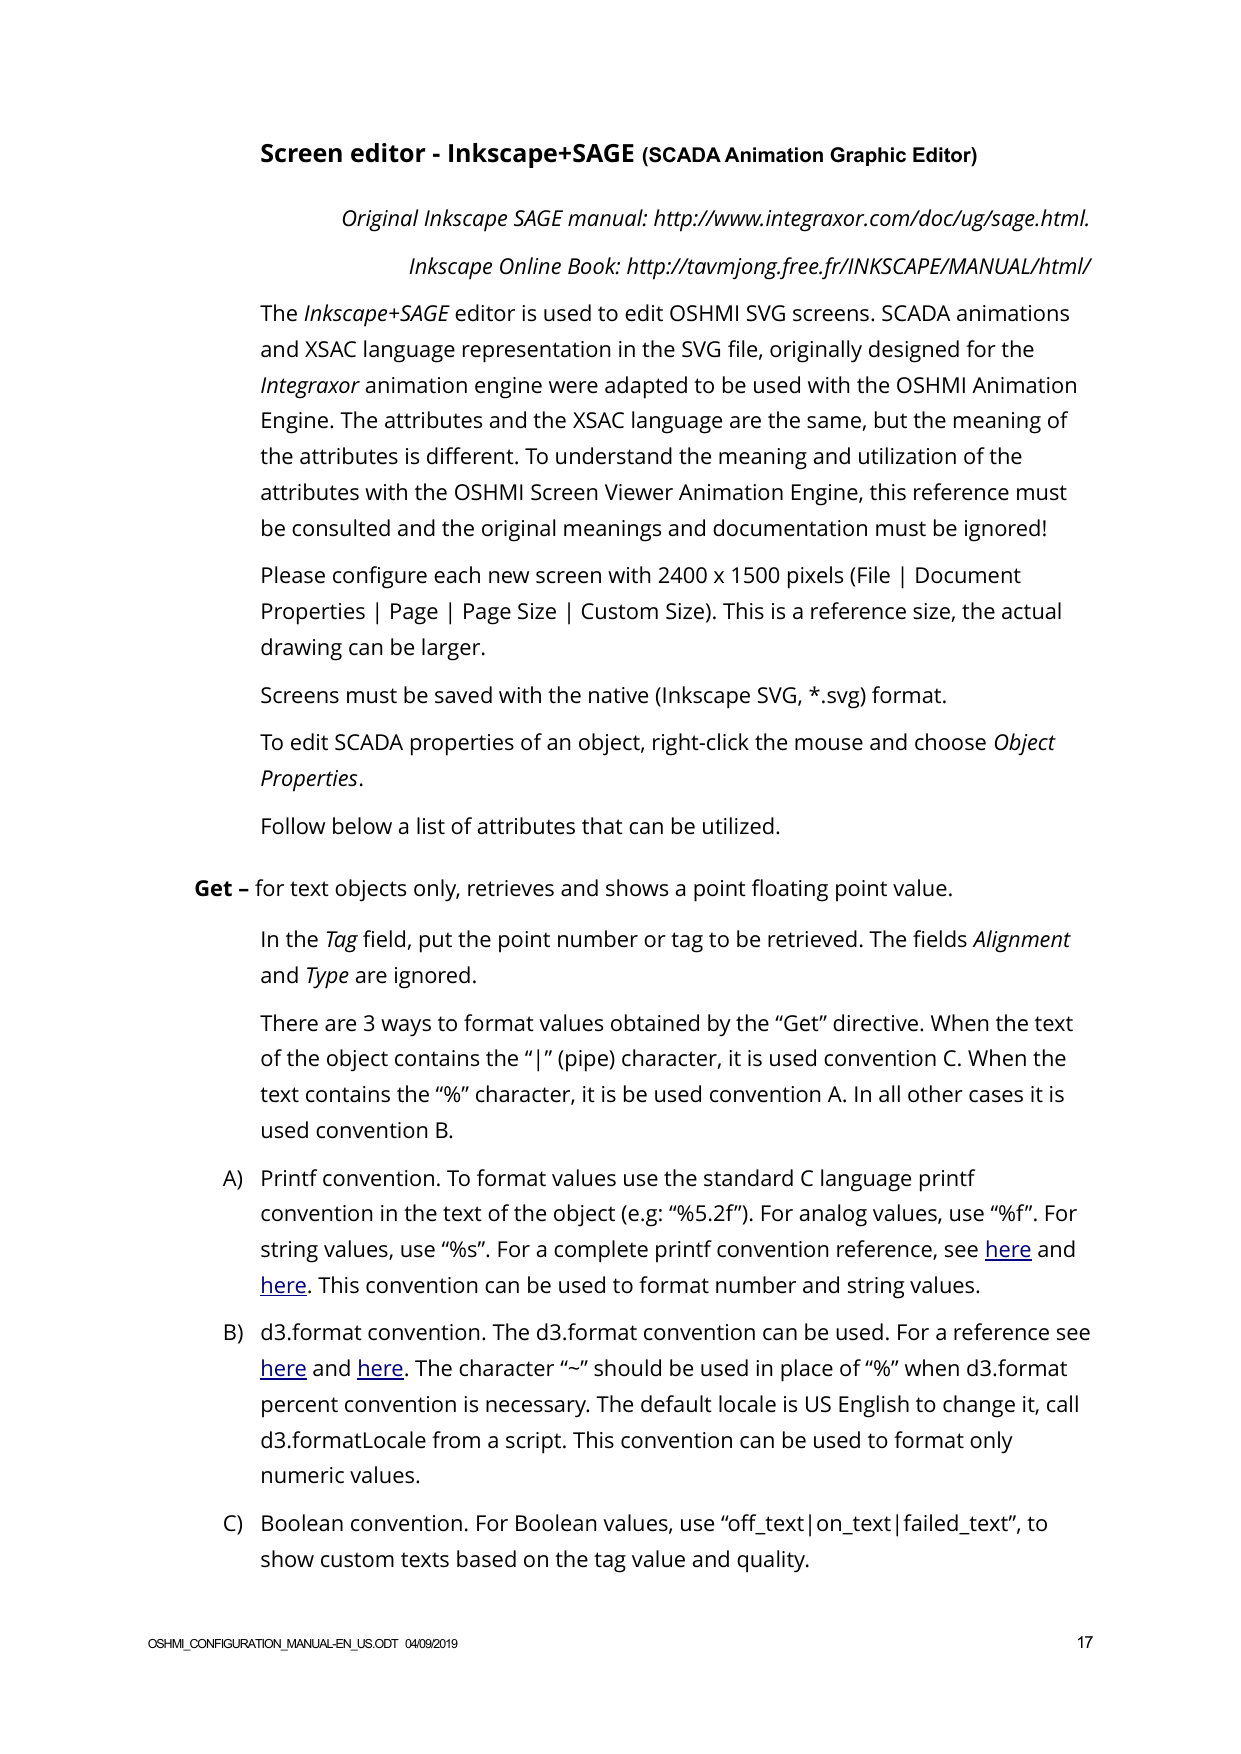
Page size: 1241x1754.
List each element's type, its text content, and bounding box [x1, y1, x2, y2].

text Screens must be saved with the native (Inkscape SVG, *.svg) format. [260, 679, 1093, 709]
text Get – for text objects only, retrieves and shows a point floating point value. [194, 873, 1093, 903]
text To edit SCADA properties of an object, right-click the mouse and choose Object Properties. [260, 727, 1093, 793]
list d3.format convention. The d3.format convention can be used. For a reference see here and here. The character “~” should be used in place of “%” when d3.format percent convention is necessary. The default locale is US English to change it, call d3.formatLocale from a script. This convention can be used to format only numeric values. [223, 1317, 1093, 1490]
text Follow below a list of attributes that can be utilized. [260, 811, 1093, 841]
text Please configure each new screen with 2400 x 1500 pixels (File | Document Properties | Page | Page Size | Custom Size). This is a reference size, the actual drawing can be larger. [260, 560, 1093, 662]
text Original Inkscape SAGE manual: http://www.integraxor.com/doc/ug/sage.html. [260, 203, 1093, 233]
subtitle Screen editor - Inkscape+SAGE (SCADA Animation Graphic Editor) [260, 136, 1093, 170]
list Printf convention. To format values use the standard C language printf convention in the text of the object (e.g: “%5.2f”). For analog values, use “%f”. For string values, use “%s”. For a complete printf convention reference, see here and here. This convention can be used to format number and string values. [223, 1162, 1093, 1299]
text The Inkscape+SAGE editor is used to edit OSHMI SVG screens. SCADA animations and XSAC language representation in the SVG file, originally designed for the Integraxor animation engine were adapted to be used with the OSHMI Animation Engine. The attributes and the XSAC language are the same, but the meaning of the attributes is different. To understand the meaning and utilization of the attributes with the OSHMI Screen Viewer Animation Engine, this reference must be consulted and the original meanings and documentation must be ignored! [260, 298, 1093, 542]
text There are 3 ways to format values obtained by the “Get” directive. When the text of the object contains the “|” (pipe) character, it is used convention C. When the text contains the “%” character, it is be used convention A. In all other cases it is used convention B. [260, 1008, 1093, 1144]
list Boolean convention. For Boolean values, use “off_text|on_text|failed_text”, to show custom texts based on the tag value and quality. [223, 1508, 1093, 1573]
text Inkscape Online Book: http://tavmjong.free.fr/INKSCAPE/MANUAL/html/ [260, 251, 1093, 280]
text In the Tag field, put the point number or tag to be retrieved. The fields Alignment and Type are ignored. [260, 924, 1093, 990]
